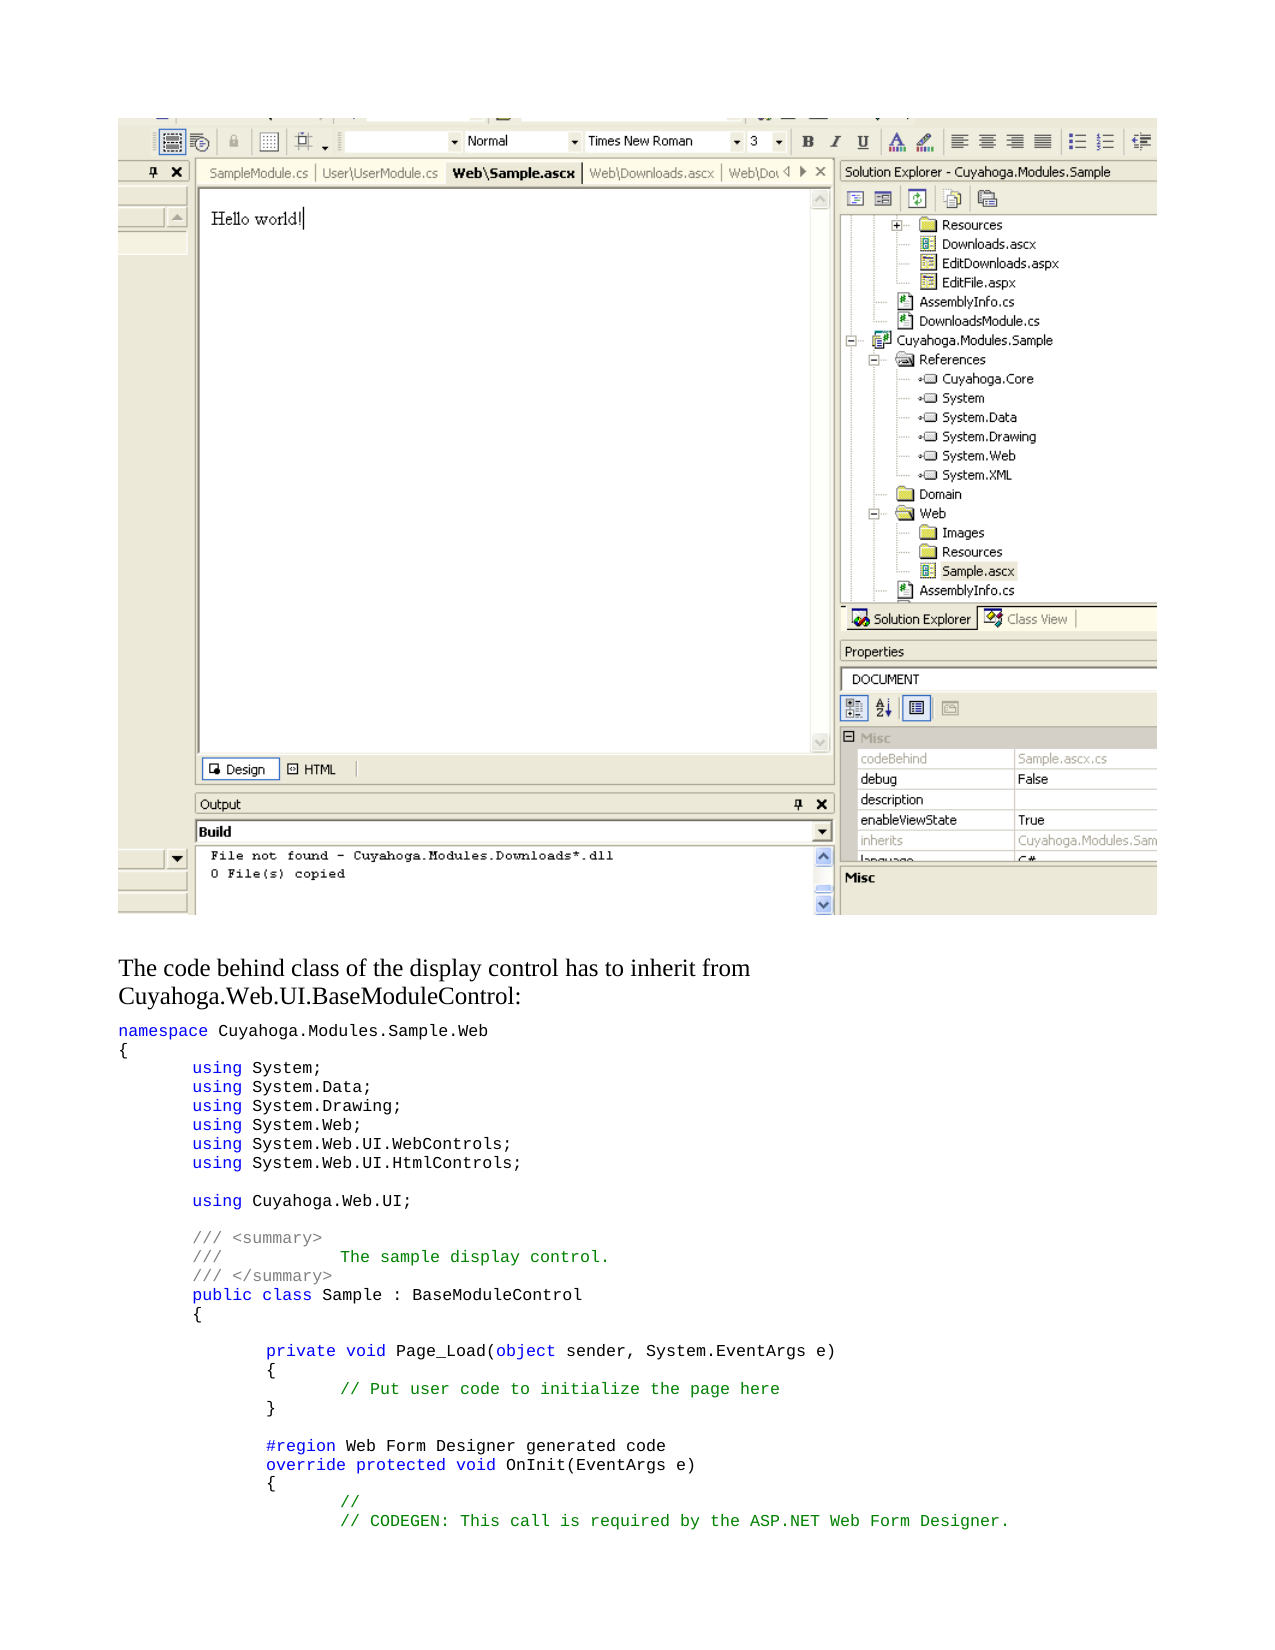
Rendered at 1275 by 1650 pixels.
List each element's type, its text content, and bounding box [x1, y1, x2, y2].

text using System.Data; [118, 1079, 1157, 1098]
text { [118, 1305, 1157, 1324]
text The code behind class of the display control has to inherit from Cuyahoga.Web.UI.BaseModuleControl: [118, 954, 1157, 1010]
text } [118, 1399, 1157, 1418]
text using System.Web.UI.WebControls; [118, 1136, 1157, 1154]
text { [118, 1475, 1157, 1494]
text using System.Drawing; [118, 1098, 1157, 1117]
text private void Page_Load(object sender, System.EventArgs e) [118, 1343, 1157, 1362]
text // Put user code to initialize the page here [118, 1381, 1157, 1399]
text using System.Web.UI.HtmlControls; [118, 1154, 1157, 1173]
text { [118, 1041, 1157, 1060]
text override protected void OnInit(EventArgs e) [118, 1456, 1157, 1475]
text #region Web Form Designer generated code [118, 1437, 1157, 1456]
text // [118, 1494, 1157, 1513]
text using System.Web; [118, 1117, 1157, 1136]
text /// <summary> [118, 1230, 1157, 1249]
text namespace Cuyahoga.Modules.Sample.Web [118, 1022, 1157, 1041]
text /// The sample display control. [118, 1249, 1157, 1267]
text { [118, 1362, 1157, 1381]
text using Cuyahoga.Web.UI; [118, 1192, 1157, 1211]
text using System; [118, 1060, 1157, 1079]
text /// </summary> [118, 1267, 1157, 1286]
text // CODEGEN: This call is required by the ASP.NET Web Form Designer. [118, 1513, 1157, 1531]
text public class Sample : BaseModuleControl [118, 1286, 1157, 1305]
